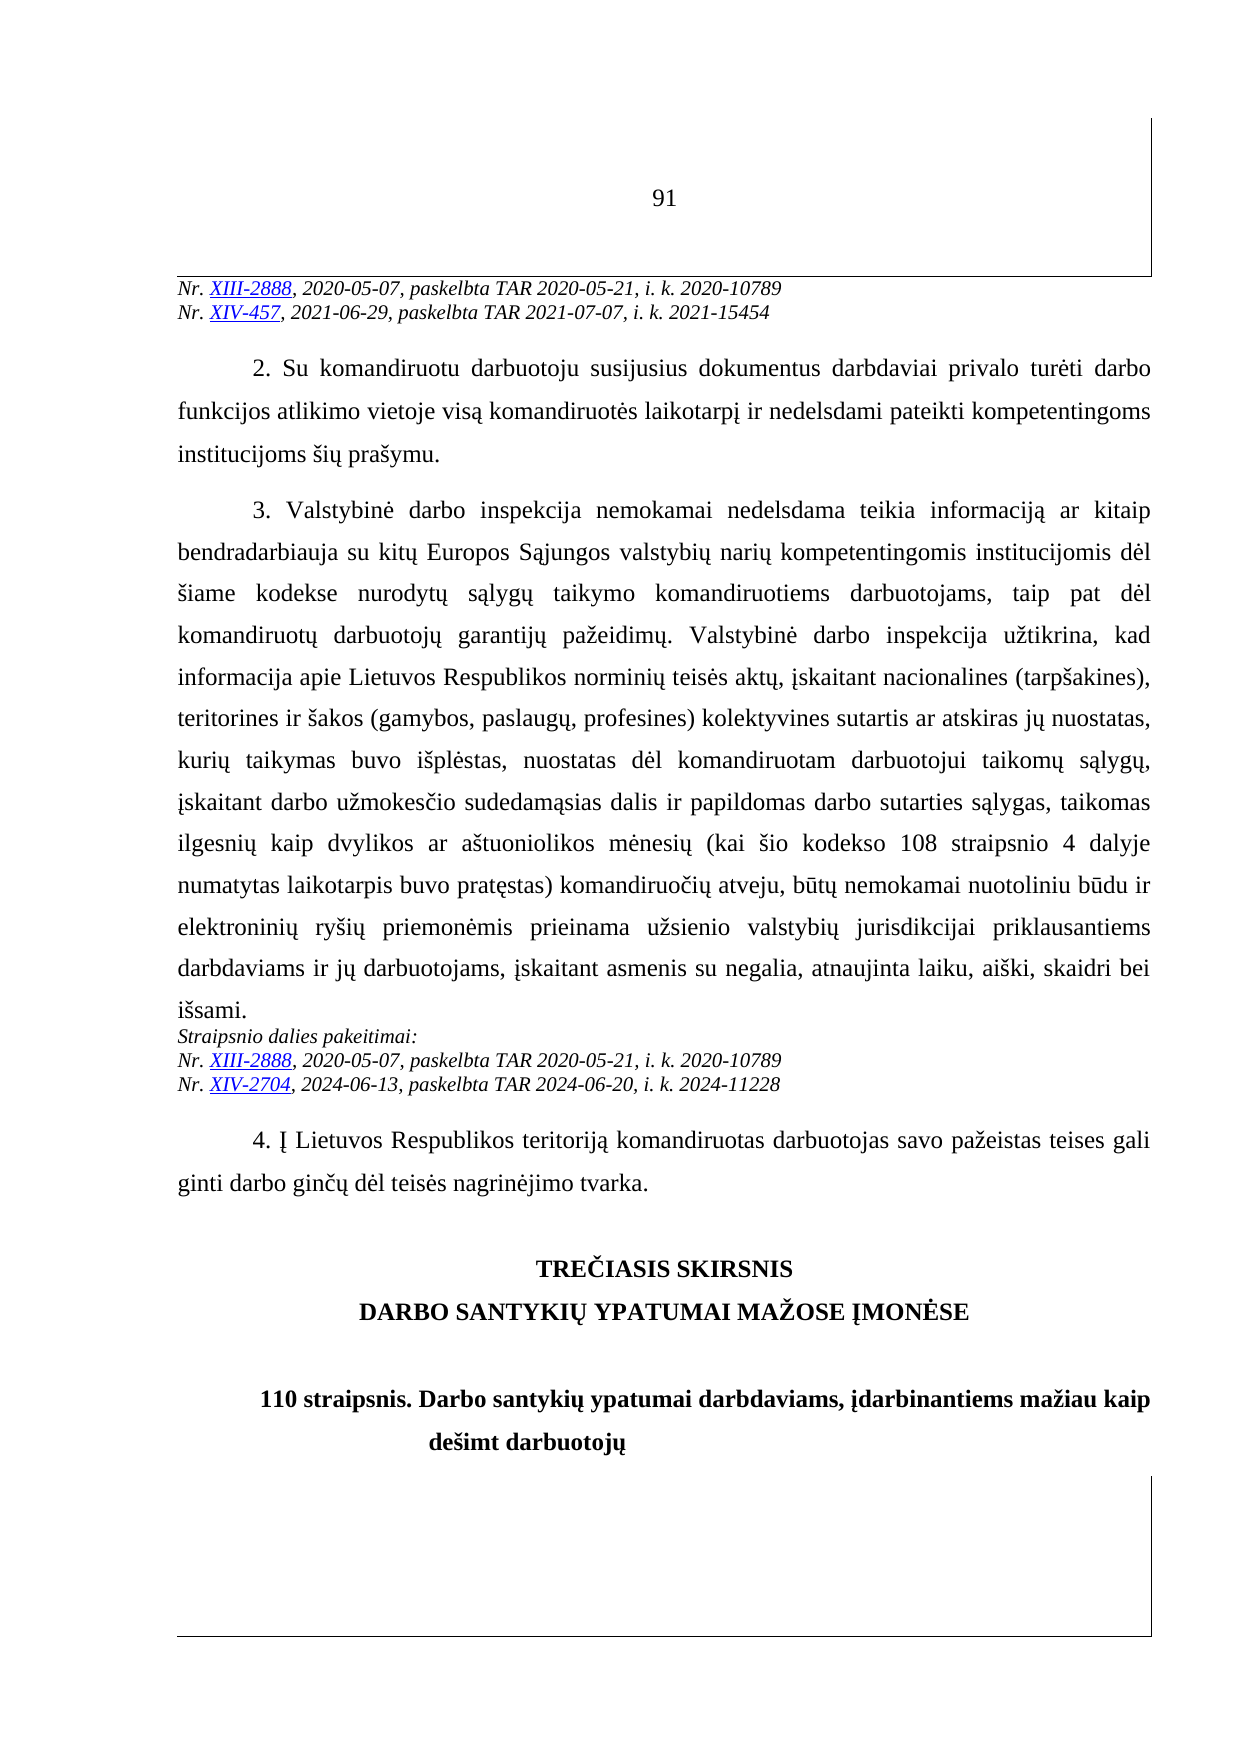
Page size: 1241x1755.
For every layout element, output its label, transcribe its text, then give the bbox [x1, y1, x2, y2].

text DARBO SANTYKIŲ YPATUMAI MAŽOSE ĮMONĖSE [177, 1297, 1152, 1326]
text Nr. XIII-2888, 2020-05-07, paskelbta TAR 2020-05-21, i. k. 2020-10789 [177, 276, 1152, 300]
text Straipsnio dalies pakeitimai: [177, 1024, 1152, 1048]
subtitle 110 straipsnis. Darbo santykių ypatumai darbdaviams, įdarbinantiems mažiau kaip dešimt darbuotojų [259, 1384, 1152, 1456]
text Nr. XIV-2704, 2024-06-13, paskelbta TAR 2024-06-20, i. k. 2024-11228 [177, 1072, 1152, 1096]
text Nr. XIV-457, 2021-06-29, paskelbta TAR 2021-07-07, i. k. 2021-15454 [177, 300, 1152, 324]
text Nr. XIII-2888, 2020-05-07, paskelbta TAR 2020-05-21, i. k. 2020-10789 [177, 1048, 1152, 1072]
text TREČIASIS SKIRSNIS [177, 1254, 1152, 1283]
text 2. Su komandiruotu darbuotoju susijusius dokumentus darbdaviai privalo turėti darbo funkcijos atlikimo vietoje visą komandiruotės laikotarpį ir nedelsdami pateikti kompetentingoms institucijoms šių prašymu. [177, 353, 1152, 468]
text 4. Į Lietuvos Respublikos teritoriją komandiruotas darbuotojas savo pažeistas teises gali ginti darbo ginčų dėl teisės nagrinėjimo tvarka. [177, 1125, 1152, 1197]
text 3. Valstybinė darbo inspekcija nemokamai nedelsdama teikia informaciją ar kitaip bendradarbiauja su kitų Europos Sąjungos valstybių narių kompetentingomis institucijomis dėl šiame kodekse nurodytų sąlygų taikymo komandiruotiems darbuotojams, taip pat dėl komandiruotų darbuotojų garantijų pažeidimų. Valstybinė darbo inspekcija užtikrina, kad informacija apie Lietuvos Respublikos norminių teisės aktų, įskaitant nacionalines (tarpšakines), teritorines ir šakos (gamybos, paslaugų, profesines) kolektyvines sutartis ar atskiras jų nuostatas, kurių taikymas buvo išplėstas, nuostatas dėl komandiruotam darbuotojui taikomų sąlygų, įskaitant darbo užmokesčio sudedamąsias dalis ir papildomas darbo sutarties sąlygas, taikomas ilgesnių kaip dvylikos ar aštuoniolikos mėnesių (kai šio kodekso 108 straipsnio 4 dalyje numatytas laikotarpis buvo pratęstas) komandiruočių atveju, būtų nemokamai nuotoliniu būdu ir elektroninių ryšių priemonėmis prieinama užsienio valstybių jurisdikcijai priklausantiems darbdaviams ir jų darbuotojams, įskaitant asmenis su negalia, atnaujinta laiku, aiški, skaidri bei išsami. [177, 482, 1152, 1024]
